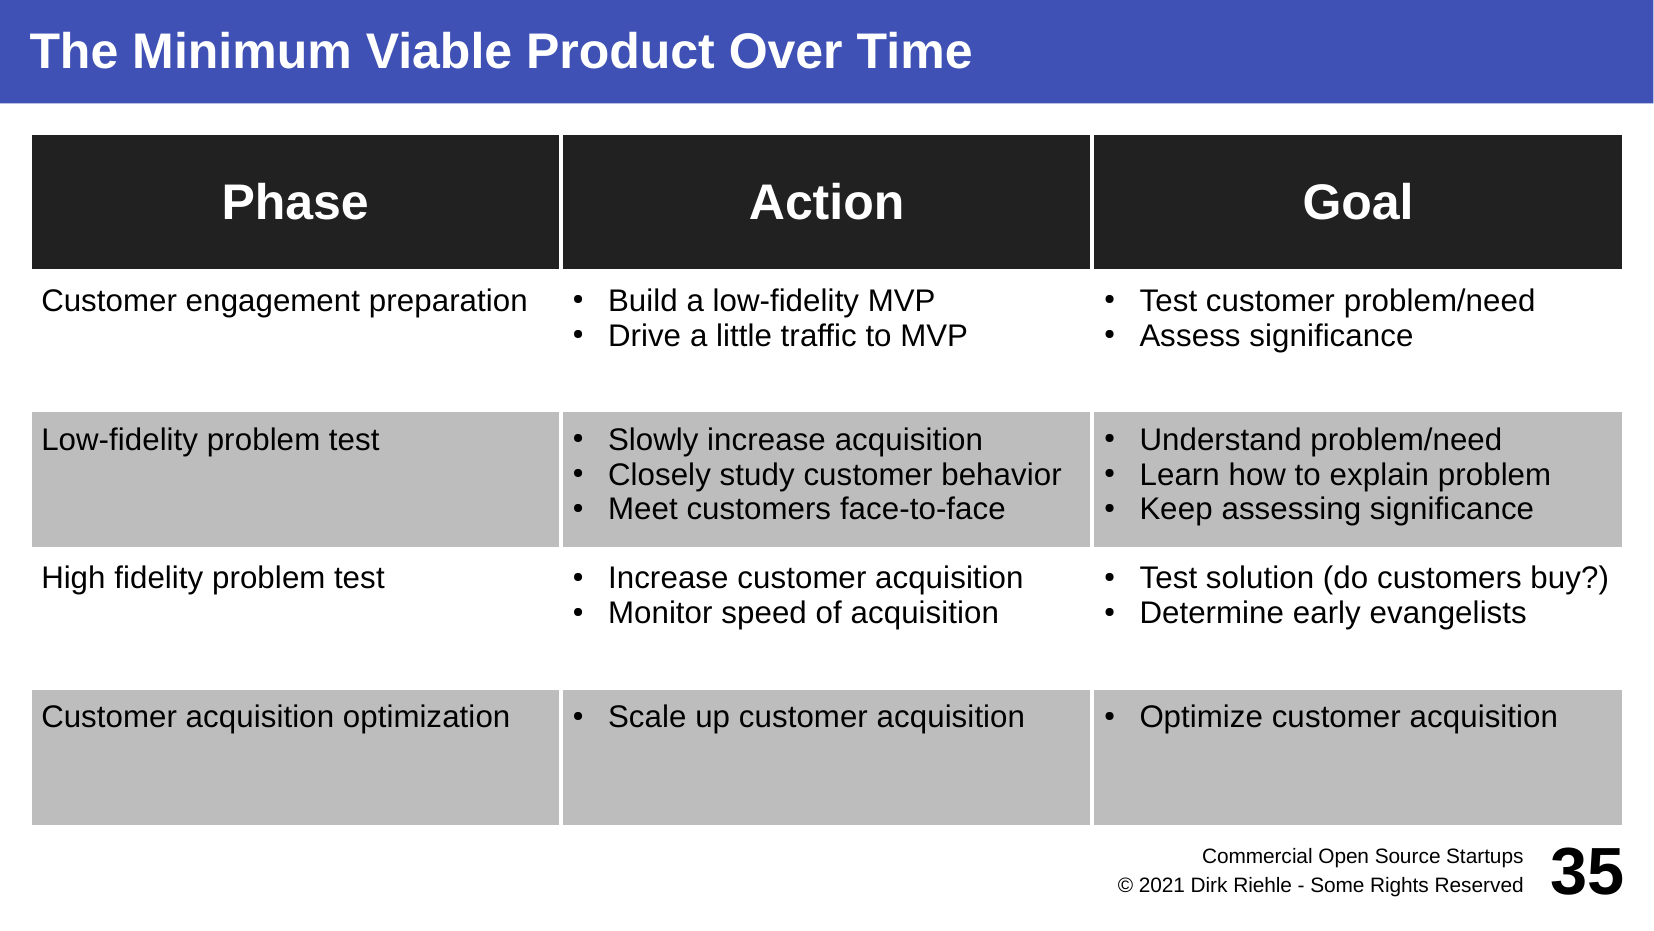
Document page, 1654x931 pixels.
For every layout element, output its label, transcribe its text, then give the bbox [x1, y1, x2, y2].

table_cell Test solution (do customers buy?) Determine early evangelists [1094, 551, 1622, 685]
table_cell Low-fidelity problem test [32, 412, 559, 547]
table_cell Test customer problem/need Assess significance [1094, 274, 1622, 408]
table_cell Build a low-fidelity MVP Drive a little traffic to MVP [563, 274, 1090, 408]
table_cell Optimize customer acquisition [1094, 690, 1622, 825]
table_header Action [563, 135, 1090, 269]
table_cell High fidelity problem test [32, 551, 559, 685]
table_cell Slowly increase acquisition Closely study customer behavior Meet customers face-to-face [563, 412, 1090, 547]
table_cell Customer acquisition optimization [32, 690, 559, 825]
table_cell Increase customer acquisition Monitor speed of acquisition [563, 551, 1090, 685]
title The Minimum Viable Product Over Time [0, 0, 1654, 104]
table_header Phase [32, 135, 559, 269]
table_cell Scale up customer acquisition [563, 690, 1090, 825]
table_cell Understand problem/need Learn how to explain problem Keep assessing significance [1094, 412, 1622, 547]
table_cell Customer engagement preparation [32, 274, 559, 408]
table_header Goal [1094, 135, 1622, 269]
